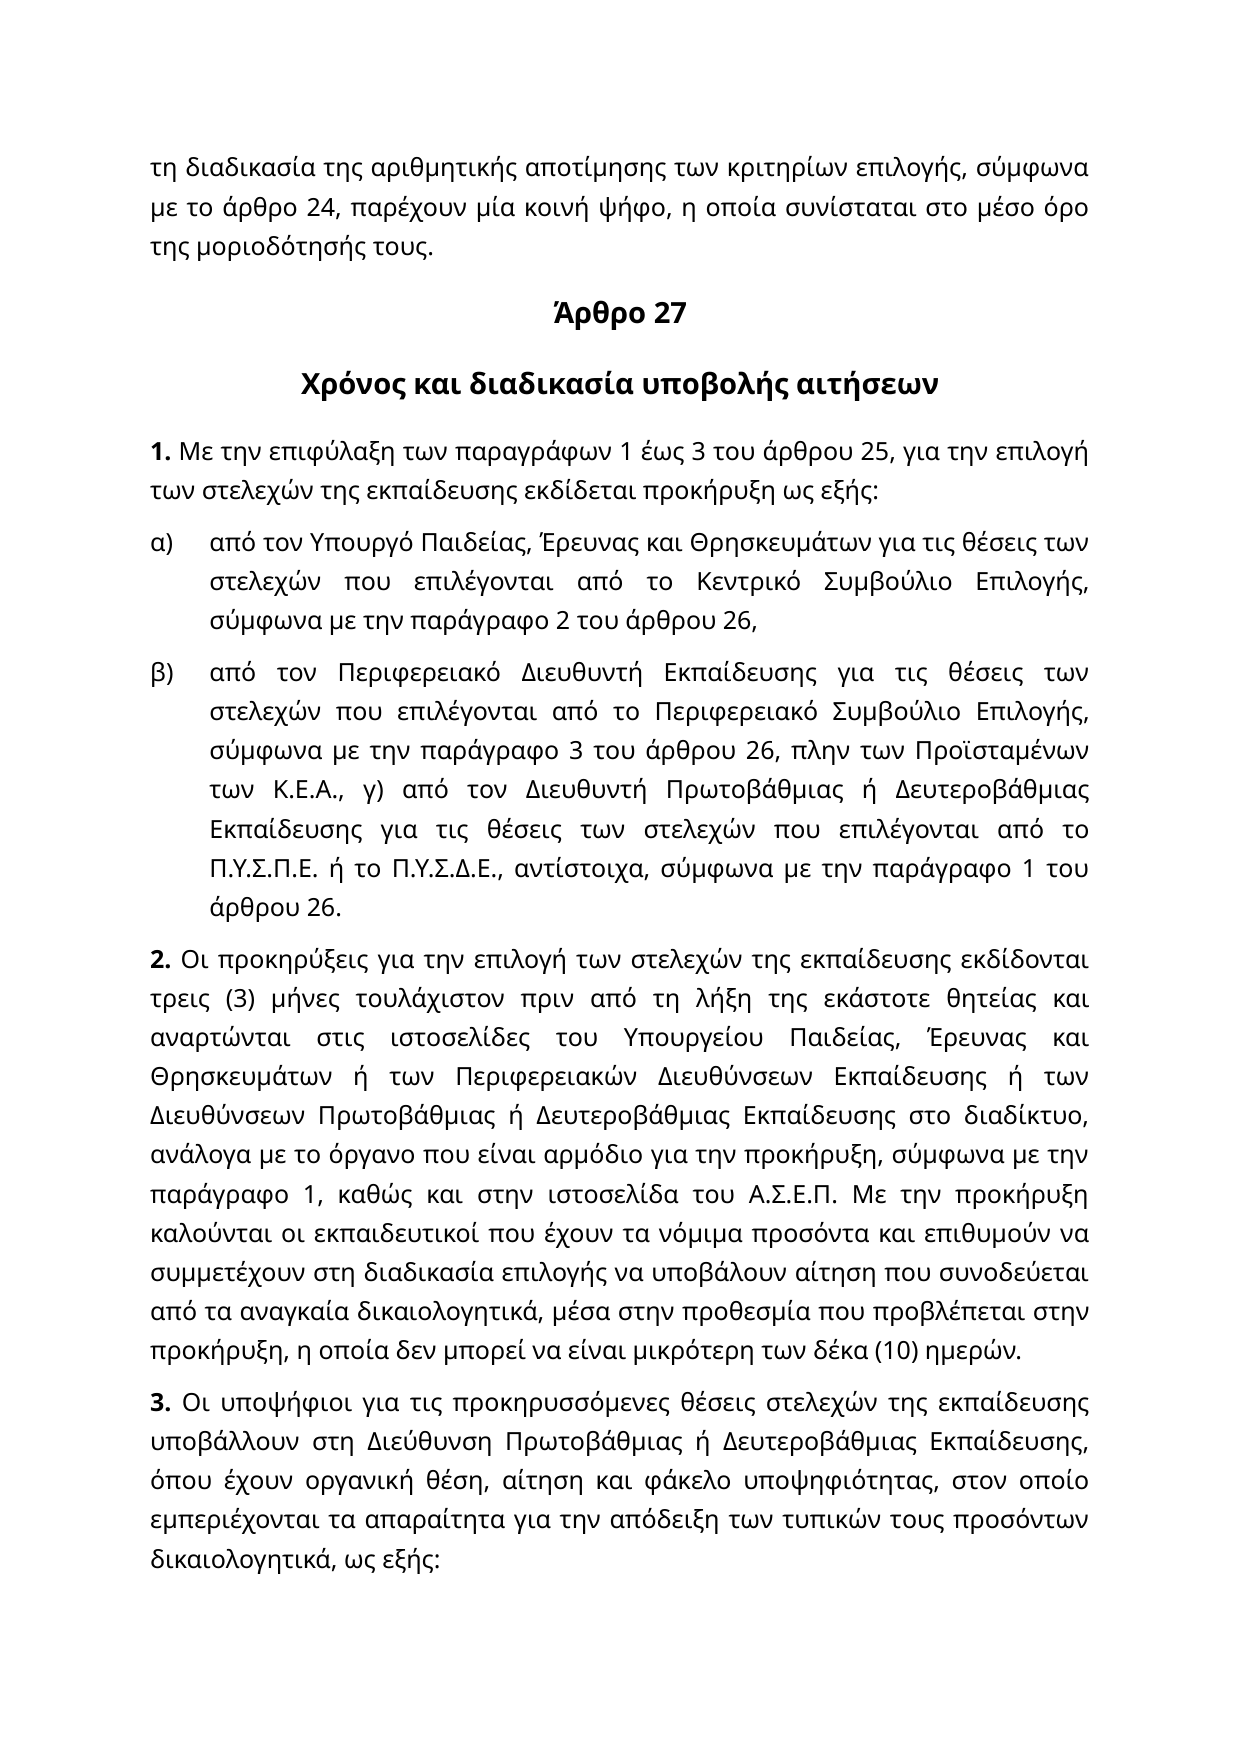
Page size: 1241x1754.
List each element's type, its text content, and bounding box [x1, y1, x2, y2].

subtitle Άρθρο 27 [150, 292, 1090, 332]
text τη διαδικασία της αριθμητικής αποτίμησης των κριτηρίων επιλογής, σύμφωνα με το άρθρο 24, παρέχουν μία κοινή ψήφο, η οποία συνίσταται στο μέσο όρο της μοριοδότησής τους. [150, 150, 1090, 262]
text 2. Οι προκηρύξεις για την επιλογή των στελεχών της εκπαίδευσης εκδίδονται τρεις (3) μήνες τουλάχιστον πριν από τη λήξη της εκάστοτε θητείας και αναρτώνται στις ιστοσελίδες του Υπουργείου Παιδείας, Έρευνας και Θρησκευμάτων ή των Περιφερειακών Διευθύνσεων Εκπαίδευσης ή των Διευθύνσεων Πρωτοβάθμιας ή Δευτεροβάθμιας Εκπαίδευσης στο διαδίκτυο, ανάλογα με το όργανο που είναι αρμόδιο για την προκήρυξη, σύμφωνα με την παράγραφο 1, καθώς και στην ιστοσελίδα του Α.Σ.Ε.Π. Με την προκήρυξη καλούνται οι εκπαιδευτικοί που έχουν τα νόμιμα προσόντα και επιθυμούν να συμμετέχουν στη διαδικασία επιλογής να υποβάλουν αίτηση που συνοδεύεται από τα αναγκαία δικαιολογητικά, μέσα στην προθεσμία που προβλέπεται στην προκήρυξη, η οποία δεν μπορεί να είναι μικρότερη των δέκα (10) ημερών. [150, 941, 1090, 1367]
list β) από τον Περιφερειακό Διευθυντή Εκπαίδευσης για τις θέσεις των στελεχών που επιλέγονται από το Περιφερειακό Συμβούλιο Επιλογής, σύμφωνα με την παράγραφο 3 του άρθρου 26, πλην των Προϊσταμένων των Κ.Ε.Α., γ) από τον Διευθυντή Πρωτοβάθμιας ή Δευτεροβάθμιας Εκπαίδευσης για τις θέσεις των στελεχών που επιλέγονται από το Π.Υ.Σ.Π.Ε. ή το Π.Υ.Σ.Δ.Ε., αντίστοιχα, σύμφωνα με την παράγραφο 1 του άρθρου 26. [150, 654, 1090, 924]
text 3. Οι υποψήφιοι για τις προκηρυσσόμενες θέσεις στελεχών της εκπαίδευσης υποβάλλουν στη Διεύθυνση Πρωτοβάθμιας ή Δευτεροβάθμιας Εκπαίδευσης, όπου έχουν οργανική θέση, αίτηση και φάκελο υποψηφιότητας, στον οποίο εμπεριέχονται τα απαραίτητα για την απόδειξη των τυπικών τους προσόντων δικαιολογητικά, ως εξής: [150, 1384, 1090, 1575]
text 1. Με την επιφύλαξη των παραγράφων 1 έως 3 του άρθρου 25, για την επιλογή των στελεχών της εκπαίδευσης εκδίδεται προκήρυξη ως εξής: [150, 434, 1090, 507]
subtitle Χρόνος και διαδικασία υποβολής αιτήσεων [150, 363, 1090, 403]
list α) από τον Υπουργό Παιδείας, Έρευνας και Θρησκευμάτων για τις θέσεις των στελεχών που επιλέγονται από το Κεντρικό Συμβούλιο Επιλογής, σύμφωνα με την παράγραφο 2 του άρθρου 26, [150, 524, 1090, 637]
